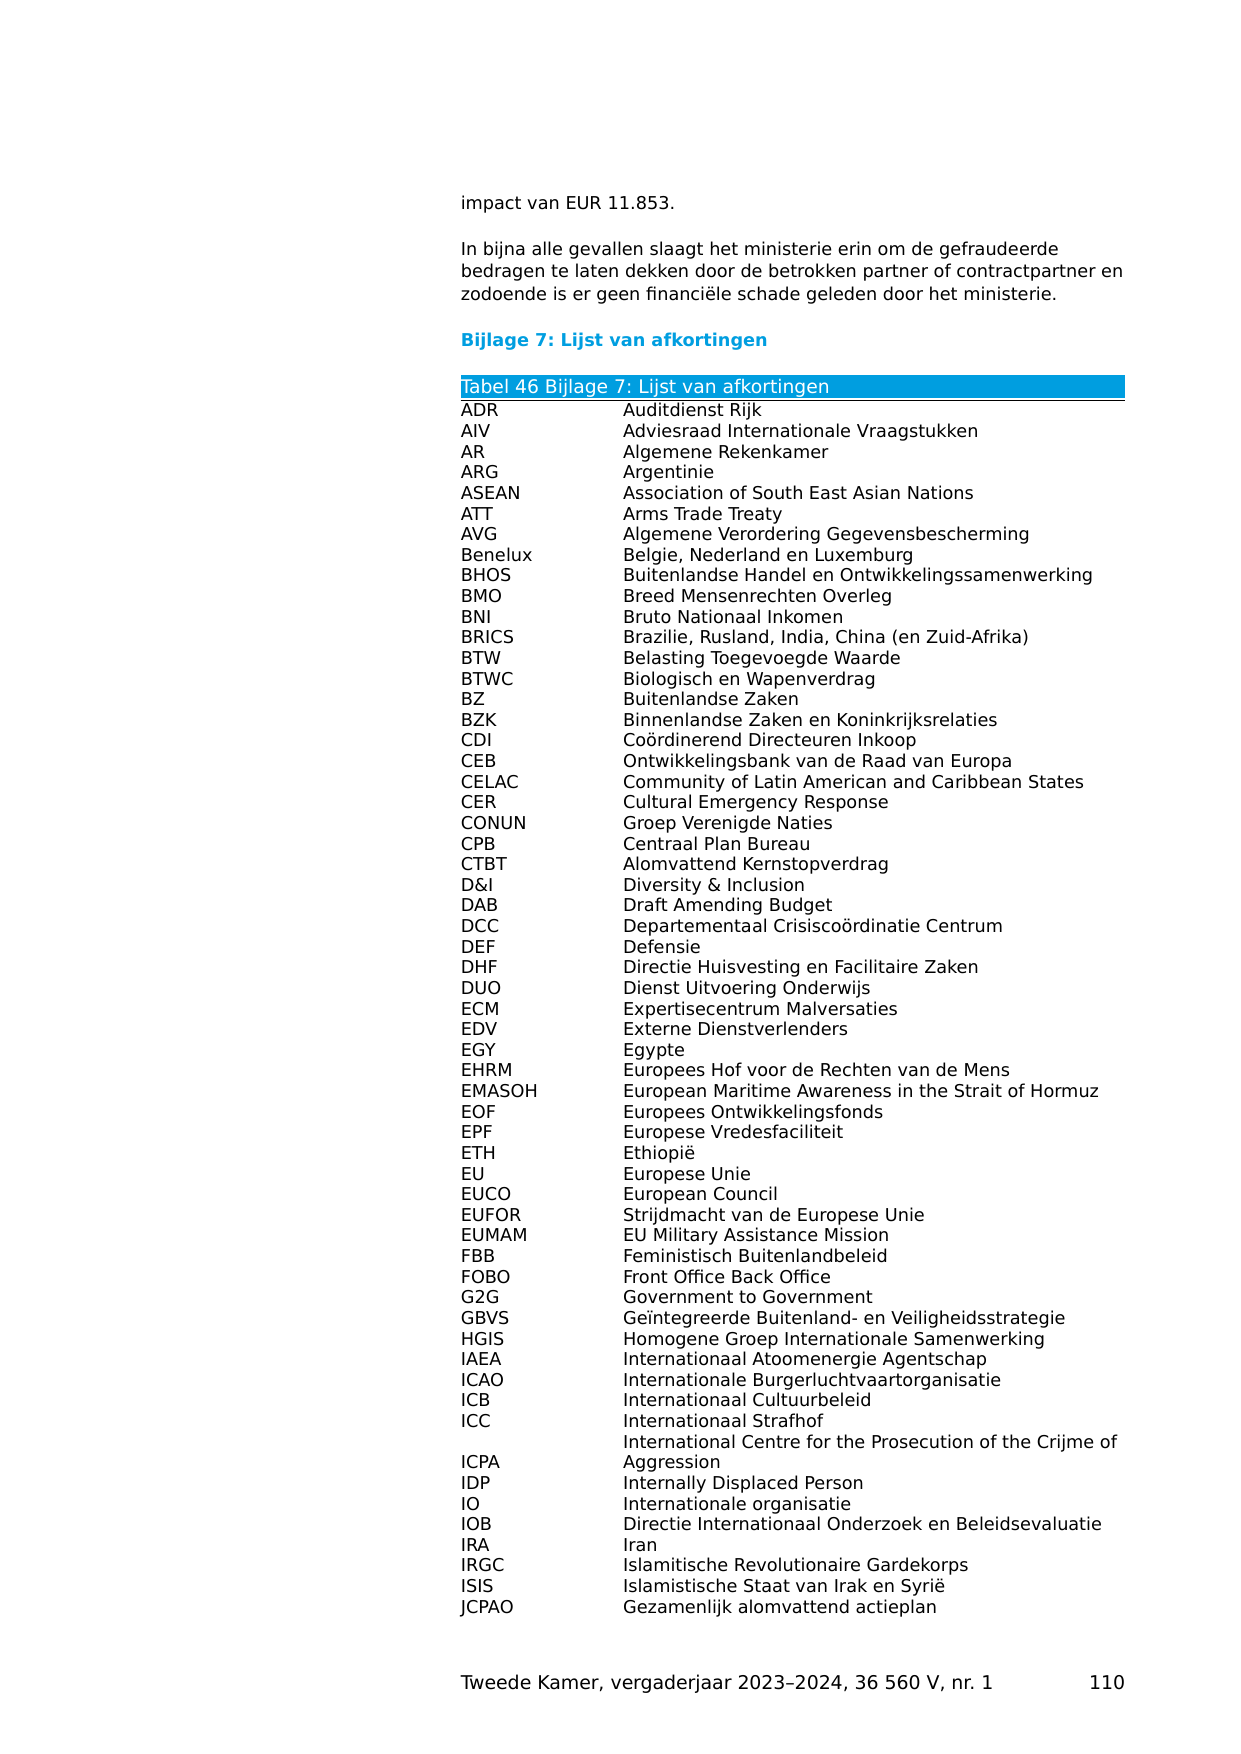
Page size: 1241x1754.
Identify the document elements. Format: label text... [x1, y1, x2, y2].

table_cell Europese Vredesfaciliteit [620, 1122, 1125, 1143]
table_cell Arms Trade Treaty [620, 504, 1125, 524]
table_cell BZK [461, 710, 620, 730]
table_cell ICAO [461, 1370, 620, 1390]
table_cell EU Military Assistance Mission [620, 1225, 1125, 1246]
table_cell Buitenlandse Handel en Ontwikkelingssamenwerking [620, 565, 1125, 586]
table_cell BZ [461, 689, 620, 710]
table_cell Algemene Verordering Gegevensbescherming [620, 524, 1125, 545]
table_cell Egypte [620, 1040, 1125, 1060]
table_cell Diversity & Inclusion [620, 875, 1125, 895]
table_cell IDP [461, 1473, 620, 1493]
table_cell Belasting Toegevoegde Waarde [620, 648, 1125, 668]
table_cell European Maritime Awareness in the Strait of Hormuz [620, 1081, 1125, 1102]
table_cell DCC [461, 916, 620, 937]
table_cell Community of Latin American and Caribbean States [620, 772, 1125, 792]
table_cell CTBT [461, 854, 620, 875]
table_cell GBVS [461, 1308, 620, 1328]
table_cell EMASOH [461, 1081, 620, 1102]
table_cell IOB [461, 1514, 620, 1535]
table_cell CELAC [461, 772, 620, 792]
table_cell DEF [461, 937, 620, 957]
table_cell Adviesraad Internationale Vraagstukken [620, 421, 1125, 442]
table_cell ECM [461, 999, 620, 1019]
table_cell AVG [461, 524, 620, 545]
table_cell Departementaal Crisiscoördinatie Centrum [620, 916, 1125, 937]
table_cell EUCO [461, 1184, 620, 1205]
table_cell BMO [461, 586, 620, 607]
table_cell ASEAN [461, 483, 620, 503]
table_cell Strijdmacht van de Europese Unie [620, 1205, 1125, 1225]
table_cell Directie Huisvesting en Facilitaire Zaken [620, 957, 1125, 978]
table_cell Breed Mensenrechten Overleg [620, 586, 1125, 607]
table_cell IRA [461, 1535, 620, 1555]
table_cell DHF [461, 957, 620, 978]
table_cell Gezamenlijk alomvattend actieplan [620, 1597, 1125, 1617]
table_cell Alomvattend Kernstopverdrag [620, 854, 1125, 875]
text In bijna alle gevallen slaagt het ministerie erin om de gefraudeerde bedragen te laten dekken door de betrokken partner of contractpartner en zodoende is er geen financiële schade geleden door het ministerie. [461, 237, 1125, 305]
table_cell Brazilie, Rusland, India, China (en Zuid-Afrika) [620, 627, 1125, 648]
table_cell EUMAM [461, 1225, 620, 1246]
table_cell ARG [461, 462, 620, 483]
table_cell EPF [461, 1122, 620, 1143]
table_cell ISIS [461, 1576, 620, 1597]
table_cell Directie Internationaal Onderzoek en Beleidsevaluatie [620, 1514, 1125, 1535]
table_cell Feministisch Buitenlandbeleid [620, 1246, 1125, 1267]
table_cell EOF [461, 1102, 620, 1122]
table_cell Binnenlandse Zaken en Koninkrijksrelaties [620, 710, 1125, 730]
table_cell Europese Unie [620, 1164, 1125, 1184]
table_cell Groep Verenigde Naties [620, 813, 1125, 833]
table_cell Internationaal Strafhof [620, 1411, 1125, 1432]
table_cell CEB [461, 751, 620, 772]
table_cell CPB [461, 834, 620, 854]
table_cell Internationaal Cultuurbeleid [620, 1390, 1125, 1411]
table_cell Cultural Emergency Response [620, 792, 1125, 813]
table_cell FOBO [461, 1267, 620, 1287]
table_cell FBB [461, 1246, 620, 1267]
table_cell AIV [461, 421, 620, 442]
table_cell HGIS [461, 1329, 620, 1349]
table_cell Bruto Nationaal Inkomen [620, 607, 1125, 627]
table_cell Auditdienst Rijk [620, 401, 1125, 421]
table_cell DAB [461, 895, 620, 916]
table_cell Externe Dienstverlenders [620, 1019, 1125, 1040]
table_cell Iran [620, 1535, 1125, 1555]
table_cell DUO [461, 978, 620, 998]
table_cell BNI [461, 607, 620, 627]
table_cell Expertisecentrum Malversaties [620, 999, 1125, 1019]
table_cell Geïntegreerde Buitenland- en Veiligheidsstrategie [620, 1308, 1125, 1328]
table_cell Draft Amending Budget [620, 895, 1125, 916]
table_cell ICB [461, 1390, 620, 1411]
table_cell Defensie [620, 937, 1125, 957]
table_cell AR [461, 442, 620, 462]
table_cell JCPAO [461, 1597, 620, 1617]
table_cell Islamitische Revolutionaire Gardekorps [620, 1555, 1125, 1576]
table_cell IRGC [461, 1555, 620, 1576]
table_cell CONUN [461, 813, 620, 833]
table_cell BHOS [461, 565, 620, 586]
table_cell D&I [461, 875, 620, 895]
table_cell Front Office Back Office [620, 1267, 1125, 1287]
table_cell Association of South East Asian Nations [620, 483, 1125, 503]
table_cell Buitenlandse Zaken [620, 689, 1125, 710]
table_cell Europees Ontwikkelingsfonds [620, 1102, 1125, 1122]
table_cell Biologisch en Wapenverdrag [620, 669, 1125, 689]
table_cell Coördinerend Directeuren Inkoop [620, 730, 1125, 751]
table_cell Internationaal Atoomenergie Agentschap [620, 1349, 1125, 1370]
table_cell IAEA [461, 1349, 620, 1370]
table_cell CER [461, 792, 620, 813]
table_cell BTW [461, 648, 620, 668]
table_cell ICPA [461, 1432, 620, 1473]
table_cell EHRM [461, 1060, 620, 1081]
table_cell Islamistische Staat van Irak en Syrië [620, 1576, 1125, 1597]
text impact van EUR 11.853. [461, 191, 1125, 214]
table_cell Benelux [461, 545, 620, 565]
table_cell Homogene Groep Internationale Samenwerking [620, 1329, 1125, 1349]
table_cell Internally Displaced Person [620, 1473, 1125, 1493]
table_cell International Centre for the Prosecution of the Crijme of Aggression [620, 1432, 1125, 1473]
table_cell Argentinie [620, 462, 1125, 483]
table_cell BTWC [461, 669, 620, 689]
title Bijlage 7: Lijst van afkortingen [461, 328, 1125, 351]
table_cell EDV [461, 1019, 620, 1040]
table_cell Internationale organisatie [620, 1494, 1125, 1514]
table_cell Dienst Uitvoering Onderwijs [620, 978, 1125, 998]
table_cell EUFOR [461, 1205, 620, 1225]
table_cell Ontwikkelingsbank van de Raad van Europa [620, 751, 1125, 772]
table_cell Government to Government [620, 1287, 1125, 1308]
table_cell Europees Hof voor de Rechten van de Mens [620, 1060, 1125, 1081]
table_cell IO [461, 1494, 620, 1514]
table_cell Algemene Rekenkamer [620, 442, 1125, 462]
table_cell EGY [461, 1040, 620, 1060]
table_cell G2G [461, 1287, 620, 1308]
table_cell Centraal Plan Bureau [620, 834, 1125, 854]
table_cell ATT [461, 504, 620, 524]
table_cell European Council [620, 1184, 1125, 1205]
table_cell Internationale Burgerluchtvaartorganisatie [620, 1370, 1125, 1390]
table_cell ADR [461, 401, 620, 421]
table_cell Belgie, Nederland en Luxemburg [620, 545, 1125, 565]
table_cell BRICS [461, 627, 620, 648]
table_cell CDI [461, 730, 620, 751]
table_cell EU [461, 1164, 620, 1184]
table_cell Ethiopië [620, 1143, 1125, 1163]
table_cell ETH [461, 1143, 620, 1163]
table_cell ICC [461, 1411, 620, 1432]
